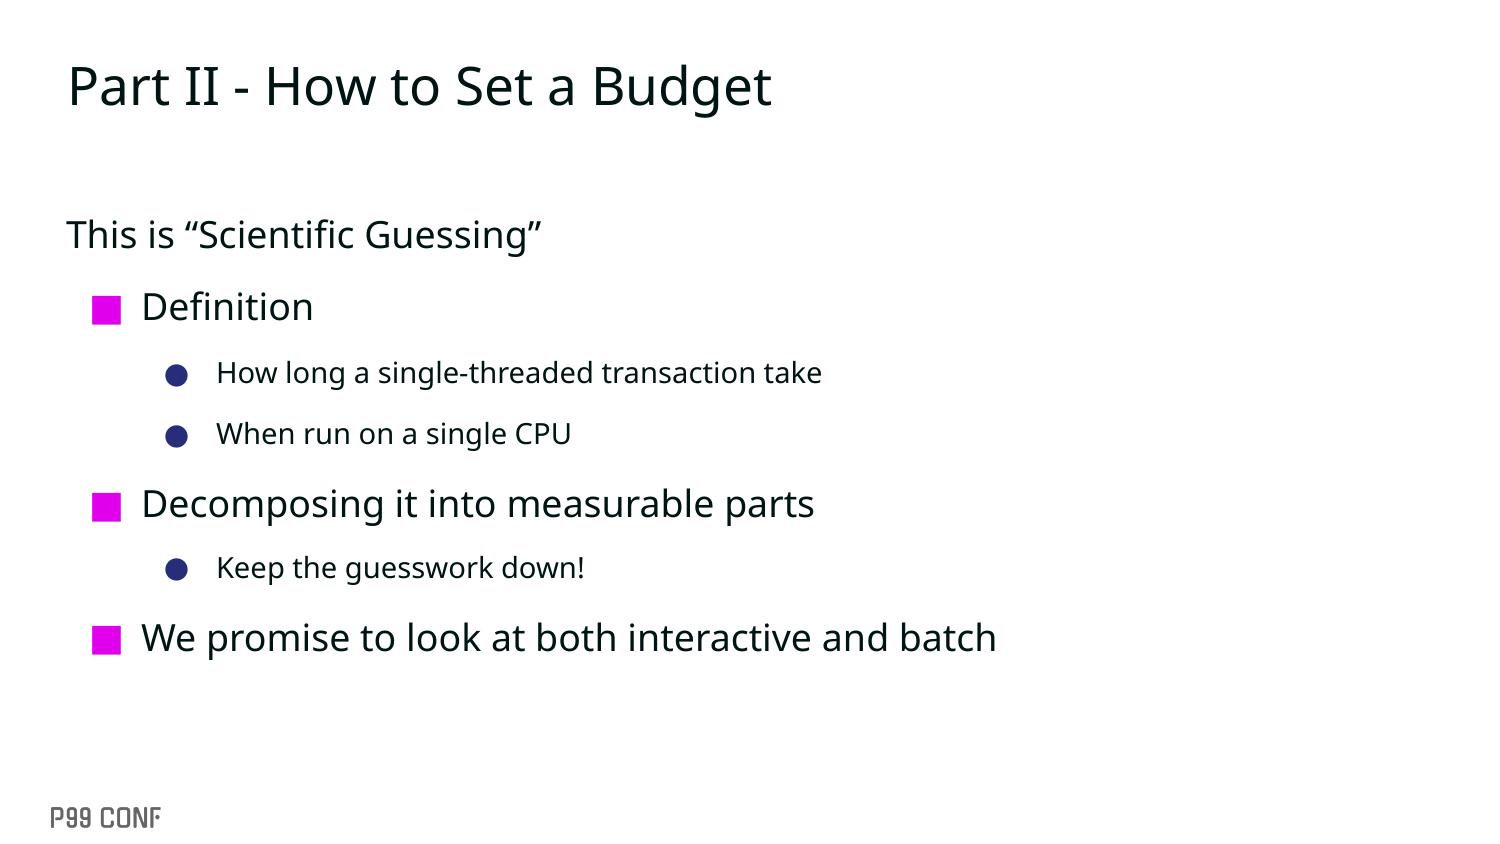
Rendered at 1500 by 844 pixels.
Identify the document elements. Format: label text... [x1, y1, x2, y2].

picture [51, 807, 161, 828]
title Part II - How to Set a Budget [52, 37, 1451, 132]
list This is “Scientific Guessing” Definition How long a single-threaded transaction take When run on a single CPU Decomposing it into measurable parts Keep the guesswork down! We promise to look at both interactive and batch [51, 189, 1449, 750]
